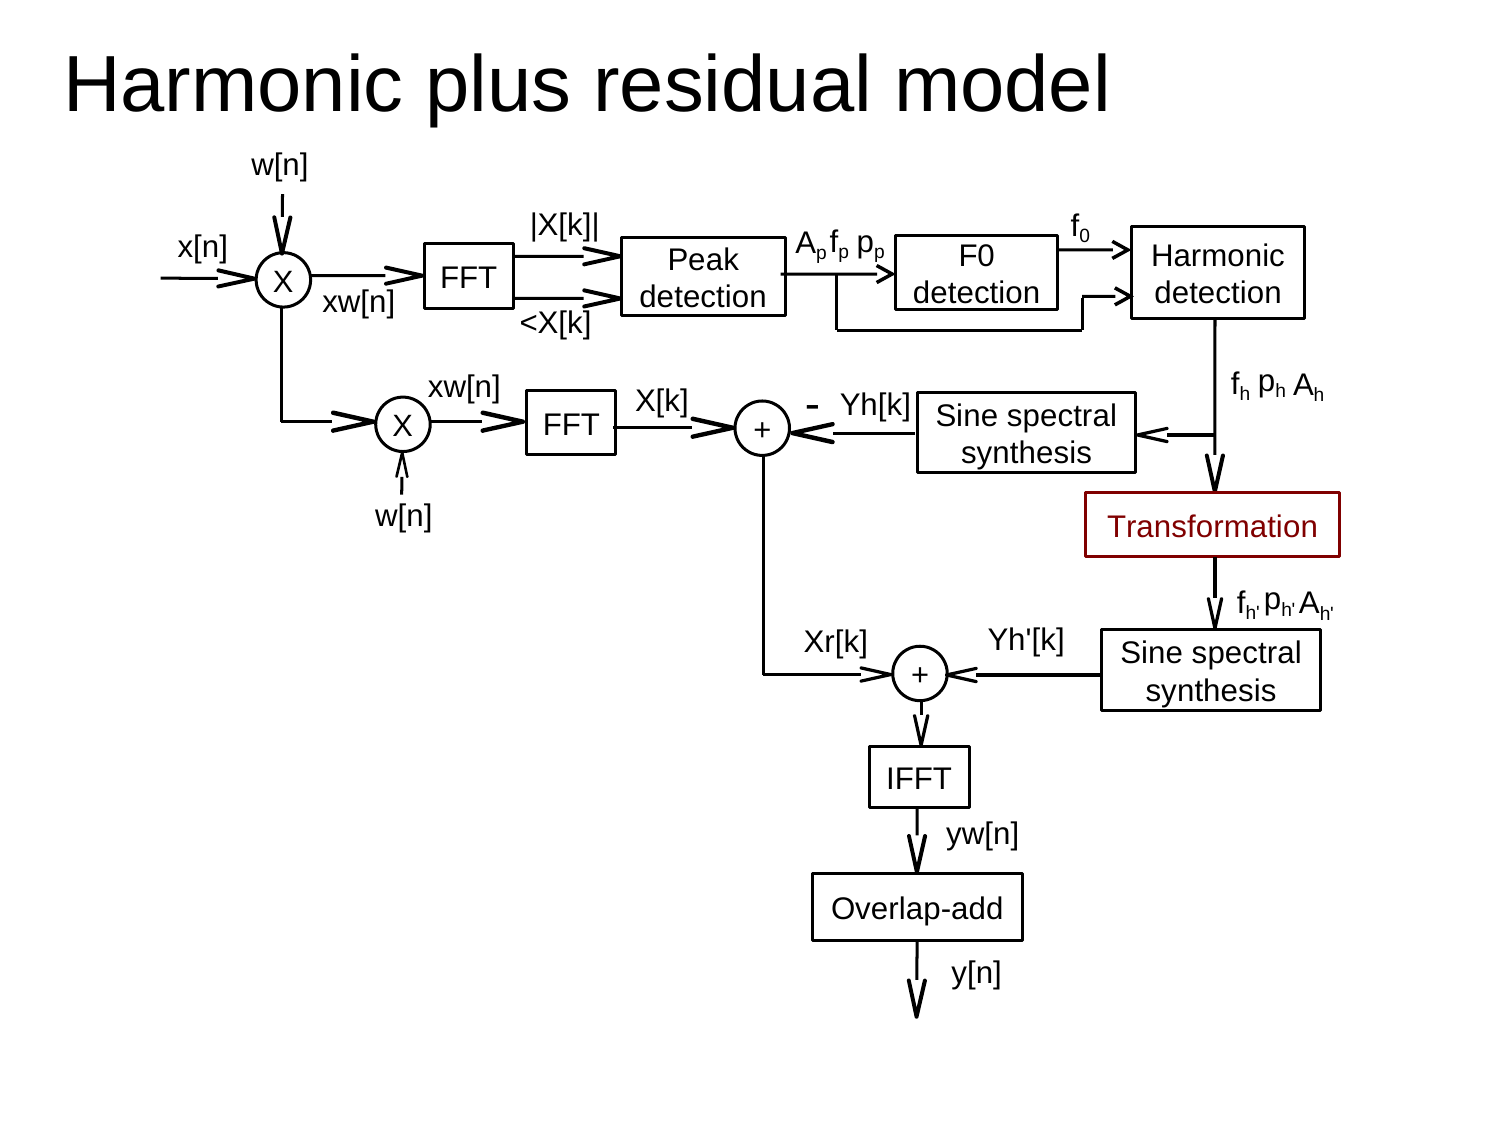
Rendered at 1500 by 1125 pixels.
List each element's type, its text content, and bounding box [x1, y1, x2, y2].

text_box IFFT [869, 746, 970, 808]
text_box w[n] [360, 491, 459, 549]
text_box yw[n] [931, 809, 1038, 861]
text_box FFT [526, 390, 616, 455]
text_box Xr[k] [788, 617, 906, 675]
text_box - [790, 371, 865, 431]
text_box x[n] [162, 222, 245, 274]
text_box Ah' [1284, 575, 1349, 632]
text_box xw[n] [307, 277, 414, 329]
text_box Sine spectral synthesis [1101, 629, 1321, 711]
text_box Sine spectral synthesis [917, 392, 1136, 473]
text_box Yh[k] [825, 380, 930, 432]
text_box <X[k] [504, 298, 611, 351]
text_box Ah [1278, 357, 1340, 413]
text_box + [892, 646, 948, 701]
text_box fh' [1222, 575, 1275, 631]
text_box X[k] [620, 376, 738, 434]
text_box ph [1243, 353, 1301, 410]
text_box pp [841, 213, 900, 270]
text_box Yh'[k] [972, 615, 1080, 665]
text_box fp [814, 214, 864, 271]
text_box ph' [1249, 572, 1311, 628]
text_box X [375, 397, 431, 452]
text_box y[n] [936, 948, 1019, 1000]
title Harmonic plus residual model [63, 16, 1500, 151]
text_box |X[k]| [515, 200, 619, 252]
text_box X [256, 252, 310, 308]
text_box fh [1216, 356, 1265, 413]
text_box + [735, 400, 790, 456]
text_box FFT [424, 243, 514, 309]
text_box Overlap-add [812, 873, 1023, 941]
text_box Peak detection [621, 237, 786, 316]
text_box F0 detection [895, 235, 1058, 310]
text_box Harmonic detection [1131, 226, 1305, 319]
text_box - [790, 429, 865, 453]
text_box f0 [1055, 198, 1105, 254]
text_box Transformation [1085, 492, 1340, 557]
text_box w[n] [236, 151, 326, 192]
text_box Ap [780, 215, 814, 271]
text_box xw[n] [413, 362, 531, 419]
